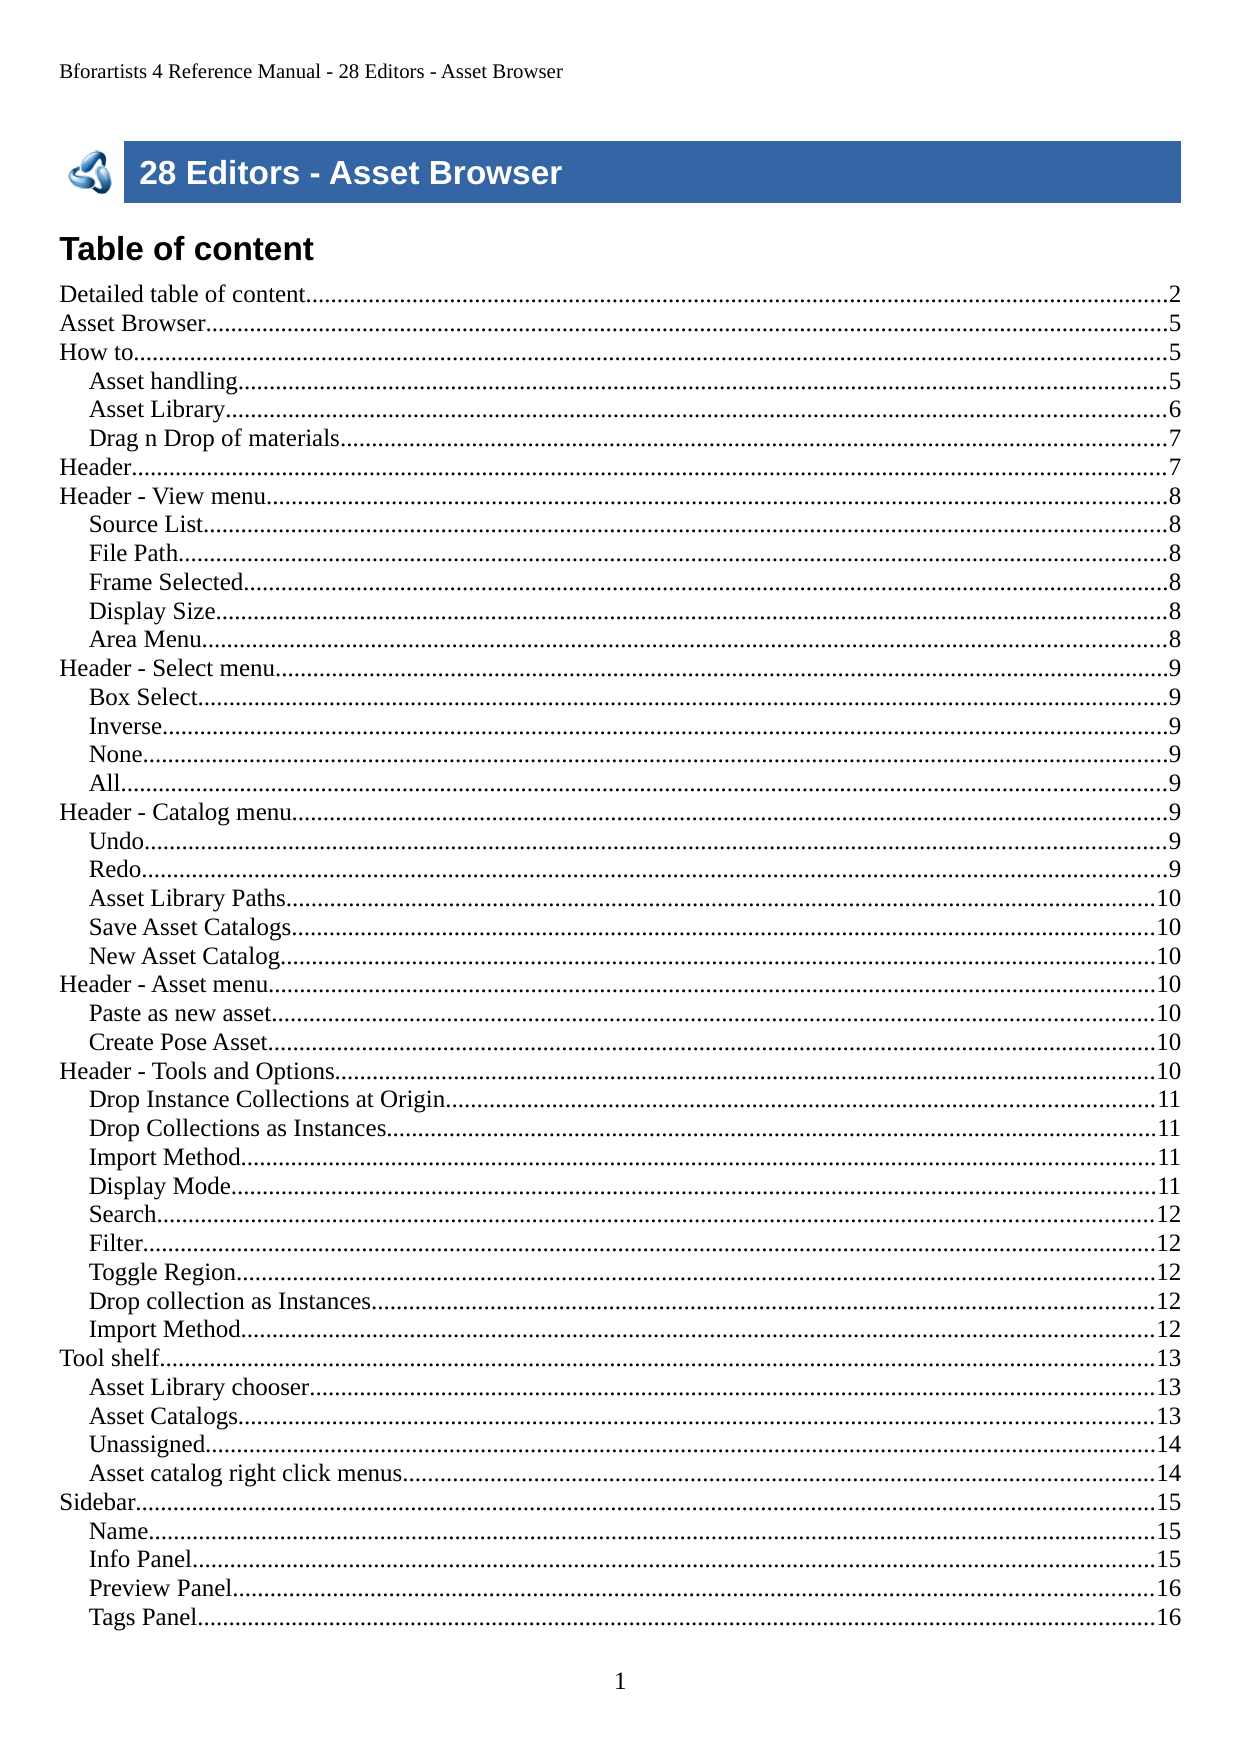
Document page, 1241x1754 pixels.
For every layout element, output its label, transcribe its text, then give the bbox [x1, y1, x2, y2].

text Asset handling 5 [88, 366, 1181, 394]
text Filter 12 [88, 1228, 1181, 1257]
text New Asset Catalog 10 [88, 941, 1181, 969]
text Header - View menu 8 [59, 481, 1181, 509]
text Asset catalog right click menus 14 [88, 1458, 1181, 1487]
text Info Panel 15 [88, 1544, 1181, 1573]
text Asset Library chooser 13 [88, 1372, 1181, 1401]
text Source List 8 [88, 509, 1181, 538]
text Preview Panel 16 [88, 1573, 1181, 1602]
table_header [59, 141, 124, 203]
text Name 15 [88, 1516, 1181, 1544]
text Asset Catalogs 13 [88, 1401, 1181, 1429]
text Paste as new asset 10 [88, 998, 1181, 1027]
text Display Mode 11 [88, 1171, 1181, 1199]
subtitle Table of content [59, 228, 1181, 267]
text Asset Browser 5 [59, 308, 1181, 337]
text Inverse 9 [88, 711, 1181, 739]
text Display Size 8 [88, 596, 1181, 624]
text Sidebar 15 [59, 1487, 1181, 1516]
text Header - Catalog menu 9 [59, 797, 1181, 826]
text Import Method 11 [88, 1142, 1181, 1171]
picture [65, 147, 114, 197]
text Tags Panel 16 [88, 1602, 1181, 1631]
text Asset Library Paths 10 [88, 883, 1181, 912]
text Area Menu 8 [88, 624, 1181, 653]
text Asset Library 6 [88, 394, 1181, 423]
text Header - Asset menu 10 [59, 969, 1181, 998]
text How to 5 [59, 337, 1181, 366]
text Import Method 12 [88, 1314, 1181, 1343]
text Header - Tools and Options 10 [59, 1056, 1181, 1084]
text Detailed table of content 2 [59, 279, 1181, 308]
text Drag n Drop of materials 7 [88, 423, 1181, 452]
text Box Select 9 [88, 682, 1181, 711]
text Redo 9 [88, 854, 1181, 883]
text Frame Selected 8 [88, 567, 1181, 596]
text File Path 8 [88, 538, 1181, 567]
text Drop Collections as Instances 11 [88, 1113, 1181, 1142]
text Toggle Region 12 [88, 1257, 1181, 1286]
text None 9 [88, 739, 1181, 768]
text Header - Select menu 9 [59, 653, 1181, 682]
text Save Asset Catalogs 10 [88, 912, 1181, 941]
text Create Pose Asset 10 [88, 1027, 1181, 1056]
table_header 28 Editors - Asset Browser [124, 141, 1181, 203]
text Undo 9 [88, 826, 1181, 854]
text Drop Instance Collections at Origin 11 [88, 1084, 1181, 1113]
text Search 12 [88, 1199, 1181, 1228]
text All 9 [88, 768, 1181, 797]
text Unassigned 14 [88, 1429, 1181, 1458]
text Header 7 [59, 452, 1181, 481]
text Tool shelf 13 [59, 1343, 1181, 1372]
text Drop collection as Instances 12 [88, 1286, 1181, 1314]
